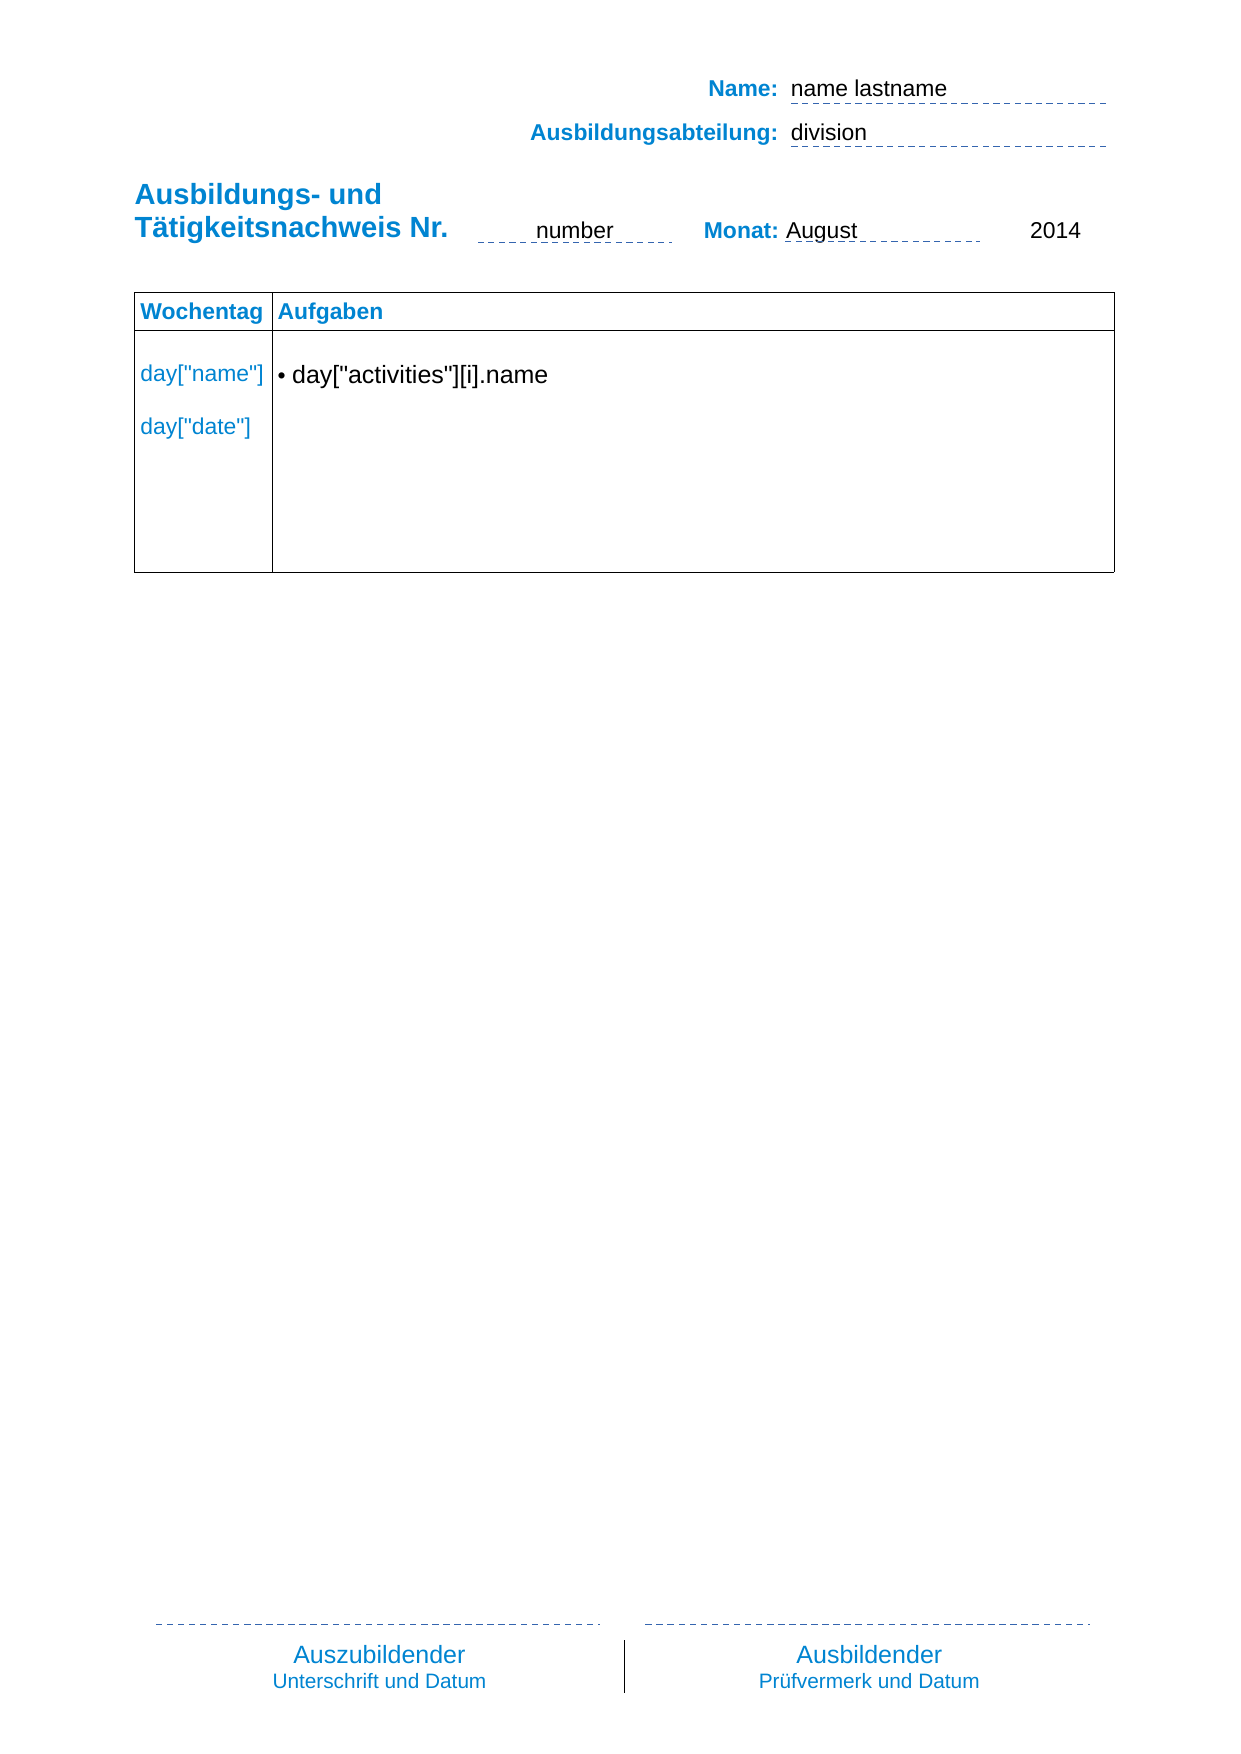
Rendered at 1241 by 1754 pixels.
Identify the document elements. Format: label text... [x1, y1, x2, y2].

table_header Aufgaben [273, 293, 1114, 330]
table_cell day["name"] day["date"] [135, 331, 272, 572]
table_header Wochentag [135, 293, 272, 330]
table_cell • day["activities"][i].name [273, 331, 1114, 572]
